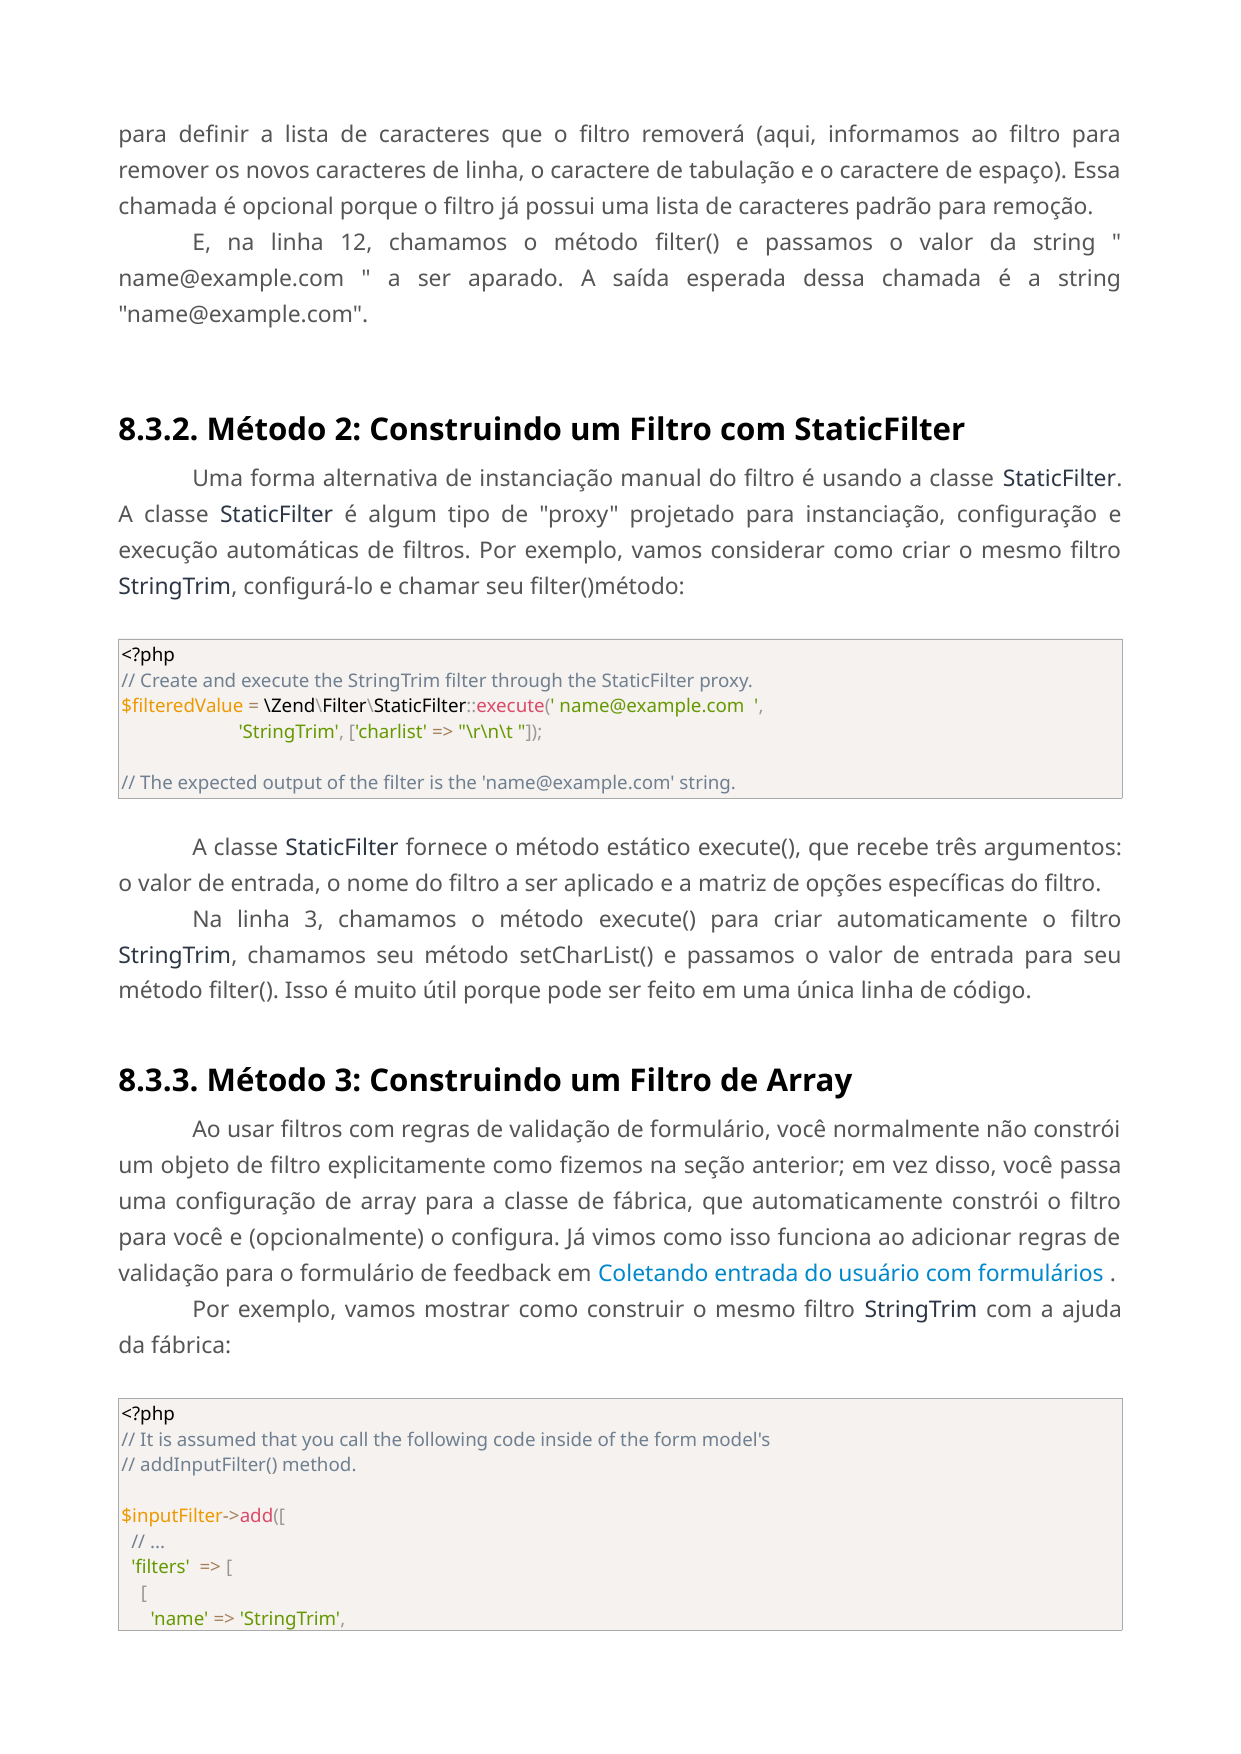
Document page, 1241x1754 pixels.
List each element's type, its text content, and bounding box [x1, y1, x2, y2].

text $inputFilter->add([ [119, 1500, 1122, 1525]
text 'StringTrim', ['charlist' => "\r\n\t "]); [119, 715, 1122, 741]
text para definir a lista de caracteres que o filtro removerá (aqui, informamos ao filtro para remover os novos caracteres de linha, o caractere de tabulação e o caractere de espaço). Essa chamada é opcional porque o filtro já possui uma lista de caracteres padrão para remoção. [118, 118, 1122, 221]
text 'filters' => [ [119, 1551, 1122, 1576]
text Na linha 3, chamamos o método execute() para criar automaticamente o filtro StringTrim, chamamos seu método setCharList() e passamos o valor de entrada para seu método filter(). Isso é muito útil porque pode ser feito em uma única linha de código. [118, 903, 1122, 1006]
text $filteredValue = \Zend\Filter\StaticFilter::execute(' name@example.com ', [119, 689, 1122, 715]
text // Create and execute the StringTrim filter through the StaticFilter proxy. [119, 664, 1122, 689]
text // addInputFilter() method. [119, 1449, 1122, 1474]
text Uma forma alternativa de instanciação manual do filtro é usando a classe StaticFilter. A classe StaticFilter é algum tipo de "proxy" projetado para instanciação, configuração e execução automáticas de filtros. Por exemplo, vamos considerar como criar o mesmo filtro StringTrim, configurá-lo e chamar seu filter()método: [118, 462, 1122, 601]
text E, na linha 12, chamamos o método filter() e passamos o valor da string " name@example.com " a ser aparado. A saída esperada dessa chamada é a string "name@example.com". [118, 226, 1122, 329]
text A classe StaticFilter fornece o método estático execute(), que recebe três argumentos: o valor de entrada, o nome do filtro a ser aplicado e a matriz de opções específicas do filtro. [118, 831, 1122, 898]
subtitle 8.3.2. Método 2: Construindo um Filtro com StaticFilter [118, 407, 1122, 449]
text Ao usar filtros com regras de validação de formulário, você normalmente não constrói um objeto de filtro explicitamente como fizemos na seção anterior; em vez disso, você passa uma configuração de array para a classe de fábrica, que automaticamente constrói o filtro para você e (opcionalmente) o configura. Já vimos como isso funciona ao adicionar regras de validação para o formulário de feedback em Coletando entrada do usuário com formulários . [118, 1113, 1122, 1288]
text // ... [119, 1525, 1122, 1551]
text Por exemplo, vamos mostrar como construir o mesmo filtro StringTrim com a ajuda da fábrica: [118, 1293, 1122, 1360]
text <?php [119, 640, 1122, 664]
subtitle 8.3.3. Método 3: Construindo um Filtro de Array [118, 1058, 1122, 1101]
text 'name' => 'StringTrim', [119, 1602, 1122, 1630]
text // The expected output of the filter is the 'name@example.com' string. [119, 766, 1122, 798]
text [ [119, 1576, 1122, 1602]
text // It is assumed that you call the following code inside of the form model's [119, 1423, 1122, 1449]
text <?php [119, 1399, 1122, 1423]
